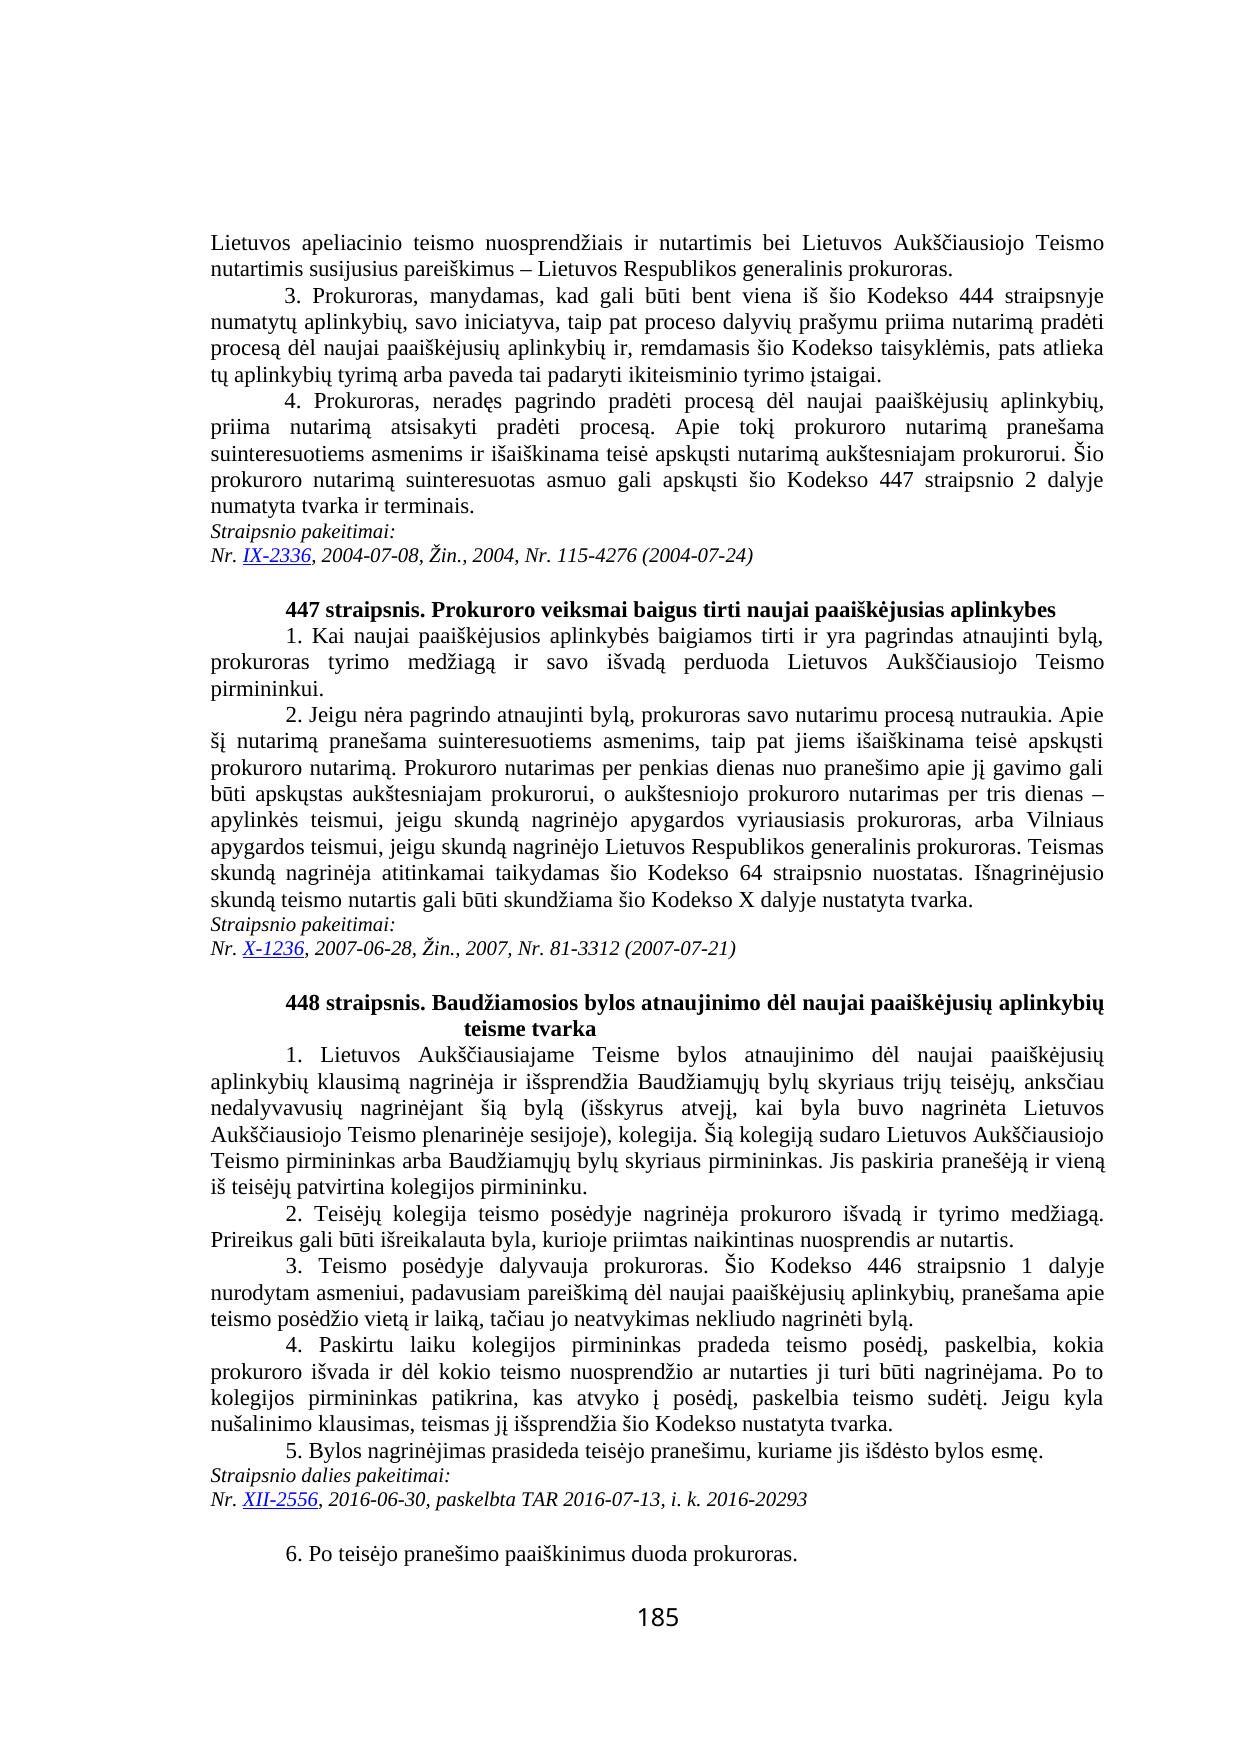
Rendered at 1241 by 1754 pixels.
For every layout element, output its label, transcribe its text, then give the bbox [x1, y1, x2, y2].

text 3. Teismo posėdyje dalyvauja prokuroras. Šio Kodekso 446 straipsnio 1 dalyje nurodytam asmeniui, padavusiam pareiškimą dėl naujai paaiškėjusių aplinkybių, pranešama apie teismo posėdžio vietą ir laiką, tačiau jo neatvykimas nekliudo nagrinėti bylą. [210, 1252, 1105, 1331]
text 1. Lietuvos Aukščiausiajame Teisme bylos atnaujinimo dėl naujai paaiškėjusių aplinkybių klausimą nagrinėja ir išsprendžia Baudžiamųjų bylų skyriaus trijų teisėjų, anksčiau nedalyvavusių nagrinėjant šią bylą (išskyrus atvejį, kai byla buvo nagrinėta Lietuvos Aukščiausiojo Teismo plenarinėje sesijoje), kolegija. Šią kolegiją sudaro Lietuvos Aukščiausiojo Teismo pirmininkas arba Baudžiamųjų bylų skyriaus pirmininkas. Jis paskiria pranešėją ir vieną iš teisėjų patvirtina kolegijos pirmininku. [210, 1042, 1105, 1200]
text Straipsnio dalies pakeitimai: [210, 1463, 1105, 1487]
text 4. Prokuroras, neradęs pagrindo pradėti procesą dėl naujai paaiškėjusių aplinkybių, priima nutarimą atsisakyti pradėti procesą. Apie tokį prokuroro nutarimą pranešama suinteresuotiems asmenims ir išaiškinama teisė apskųsti nutarimą aukštesniajam prokurorui. Šio prokuroro nutarimą suinteresuotas asmuo gali apskųsti šio Kodekso 447 straipsnio 2 dalyje numatyta tvarka ir terminais. [210, 387, 1105, 519]
text 2. Jeigu nėra pagrindo atnaujinti bylą, prokuroras savo nutarimu procesą nutraukia. Apie šį nutarimą pranešama suinteresuotiems asmenims, taip pat jiems išaiškinama teisė apskųsti prokuroro nutarimą. Prokuroro nutarimas per penkias dienas nuo pranešimo apie jį gavimo gali būti apskųstas aukštesniajam prokurorui, o aukštesniojo prokuroro nutarimas per tris dienas – apylinkės teismui, jeigu skundą nagrinėjo apygardos vyriausiasis prokuroras, arba Vilniaus apygardos teismui, jeigu skundą nagrinėjo Lietuvos Respublikos generalinis prokuroras. Teismas skundą nagrinėja atitinkamai taikydamas šio Kodekso 64 straipsnio nuostatas. Išnagrinėjusio skundą teismo nutartis gali būti skundžiama šio Kodekso X dalyje nustatyta tvarka. [210, 701, 1105, 912]
text 2. Teisėjų kolegija teismo posėdyje nagrinėja prokuroro išvadą ir tyrimo medžiagą. Prireikus gali būti išreikalauta byla, kurioje priimtas naikintinas nuosprendis ar nutartis. [210, 1200, 1105, 1252]
text 447 straipsnis. Prokuroro veiksmai baigus tirti naujai paaiškėjusias aplinkybes [285, 596, 1105, 622]
text Straipsnio pakeitimai: [210, 519, 1105, 543]
text Straipsnio pakeitimai: [210, 912, 1105, 936]
text 1. Kai naujai paaiškėjusios aplinkybės baigiamos tirti ir yra pagrindas atnaujinti bylą, prokuroras tyrimo medžiagą ir savo išvadą perduoda Lietuvos Aukščiausiojo Teismo pirmininkui. [210, 622, 1105, 701]
text Lietuvos apeliacinio teismo nuosprendžiais ir nutartimis bei Lietuvos Aukščiausiojo Teismo nutartimis susijusius pareiškimus – Lietuvos Respublikos generalinis prokuroras. [210, 229, 1105, 282]
text 6. Po teisėjo pranešimo paaiškinimus duoda prokuroras. [210, 1540, 1105, 1566]
text 4. Paskirtu laiku kolegijos pirmininkas pradeda teismo posėdį, paskelbia, kokia prokuroro išvada ir dėl kokio teismo nuosprendžio ar nutarties ji turi būti nagrinėjama. Po to kolegijos pirmininkas patikrina, kas atvyko į posėdį, paskelbia teismo sudėtį. Jeigu kyla nušalinimo klausimas, teismas jį išsprendžia šio Kodekso nustatyta tvarka. [210, 1331, 1105, 1437]
text Nr. XII-2556, 2016-06-30, paskelbta TAR 2016-07-13, i. k. 2016-20293 [210, 1487, 1105, 1511]
text 448 straipsnis. Baudžiamosios bylos atnaujinimo dėl naujai paaiškėjusių aplinkybių teisme tvarka [285, 989, 1105, 1042]
text Nr. X-1236, 2007-06-28, Žin., 2007, Nr. 81-3312 (2007-07-21) [210, 936, 1105, 960]
text 5. Bylos nagrinėjimas prasideda teisėjo pranešimu, kuriame jis išdėsto bylos esmę. [210, 1437, 1105, 1463]
text 3. Prokuroras, manydamas, kad gali būti bent viena iš šio Kodekso 444 straipsnyje numatytų aplinkybių, savo iniciatyva, taip pat proceso dalyvių prašymu priima nutarimą pradėti procesą dėl naujai paaiškėjusių aplinkybių ir, remdamasis šio Kodekso taisyklėmis, pats atlieka tų aplinkybių tyrimą arba paveda tai padaryti ikiteisminio tyrimo įstaigai. [210, 282, 1105, 387]
text Nr. IX-2336, 2004-07-08, Žin., 2004, Nr. 115-4276 (2004-07-24) [210, 543, 1105, 567]
